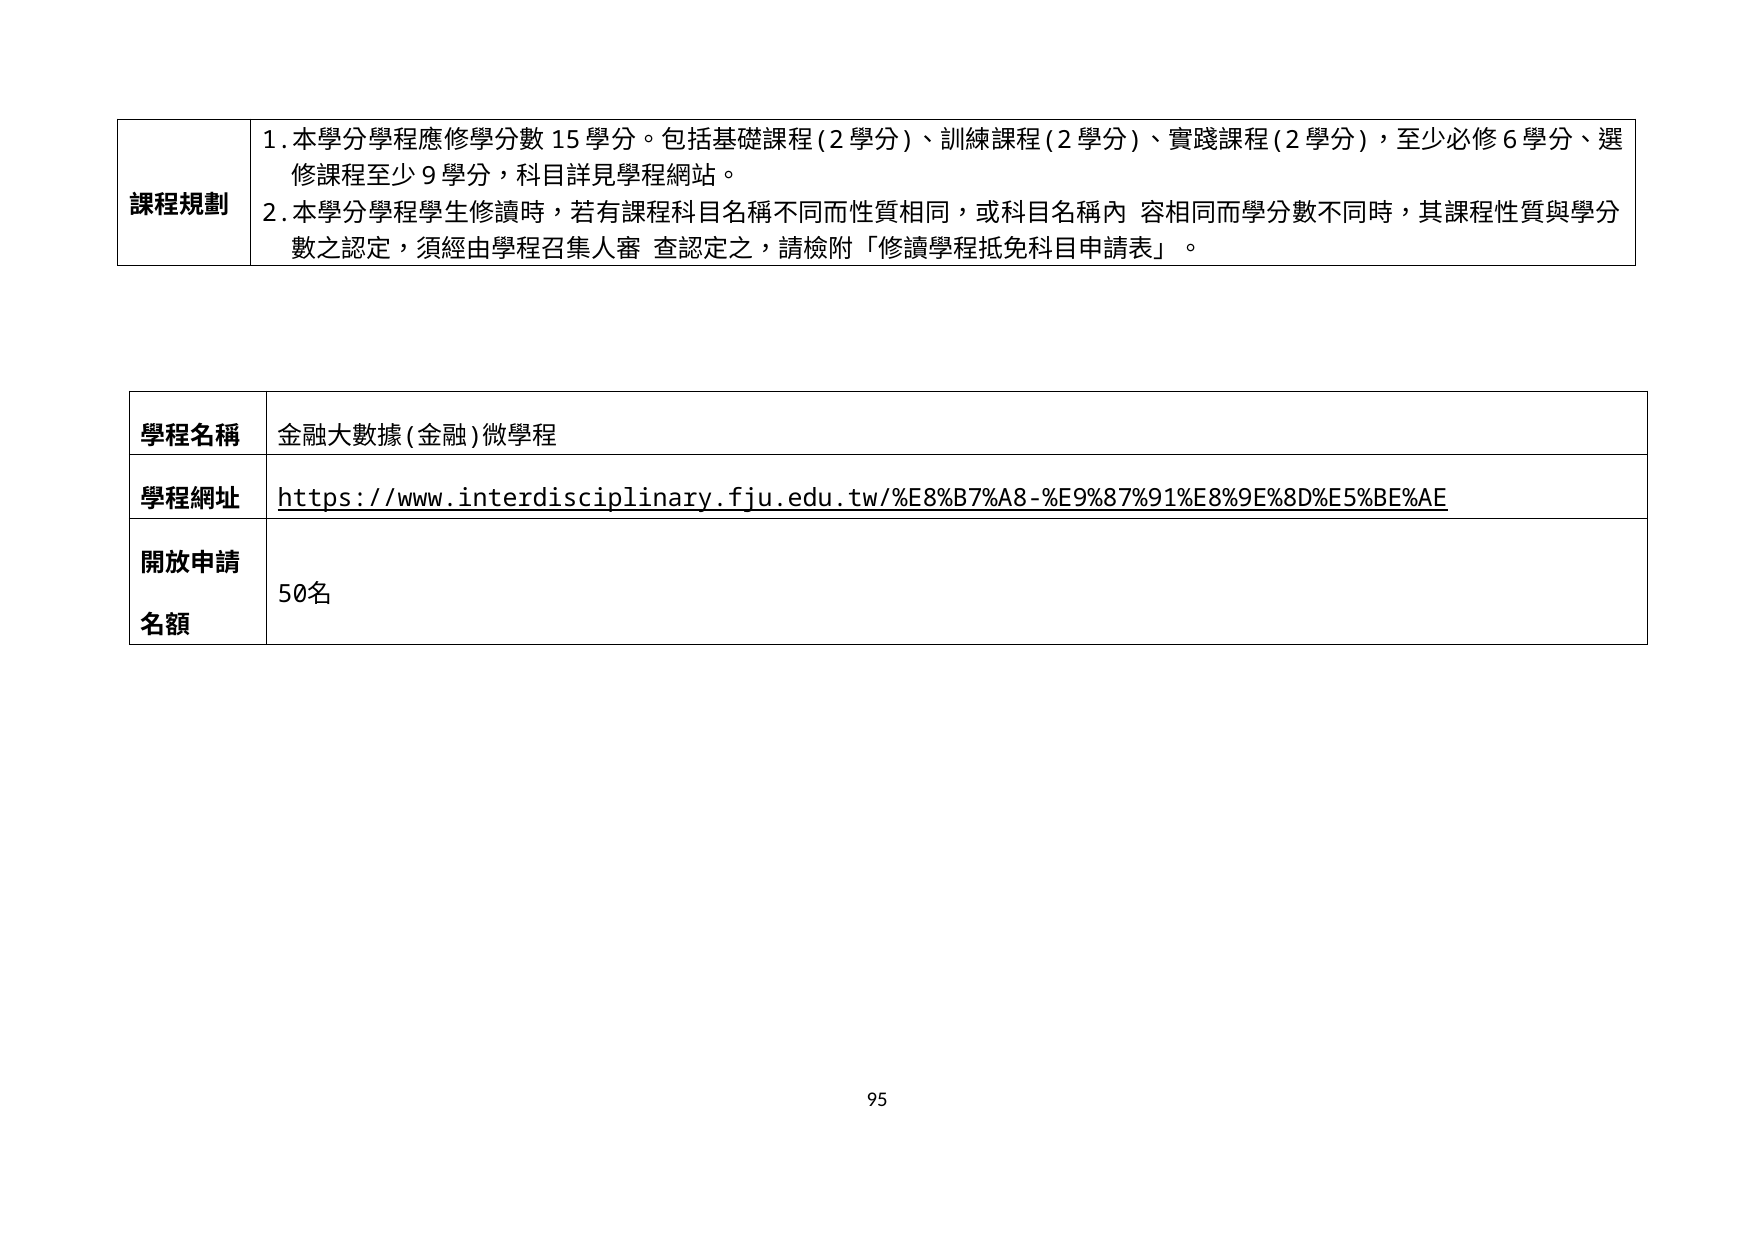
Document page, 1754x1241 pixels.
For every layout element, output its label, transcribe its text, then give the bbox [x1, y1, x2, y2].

table_header 金融大數據(金融)微學程 [267, 392, 1647, 454]
table_cell 學程網址 [130, 455, 266, 518]
table_cell 1.本學分學程應修學分數15學分。包括基礎課程(2學分)、訓練課程(2學分)、實踐課程(2學分)，至少必修6學分、選修課程至少9學分，科目詳見學程網站。 2.本學分學程學生修讀時，若有課程科目名稱不同而性質相同，或科目名稱內 容相同而學分數不同時，其課程性質與學分數之認定，須經由學程召集人審 查認定之，請檢附「修讀學程抵免科目申請表」。 [251, 120, 1635, 264]
table_cell 50名 [267, 519, 1647, 644]
table_cell 課程規劃 [118, 120, 250, 264]
table_cell 開放申請名額 [130, 519, 266, 644]
table_header 學程名稱 [130, 392, 266, 454]
table_cell https://www.interdisciplinary.fju.edu.tw/%E8%B7%A8-%E9%87%91%E8%9E%8D%E5%BE%AE [267, 455, 1647, 518]
